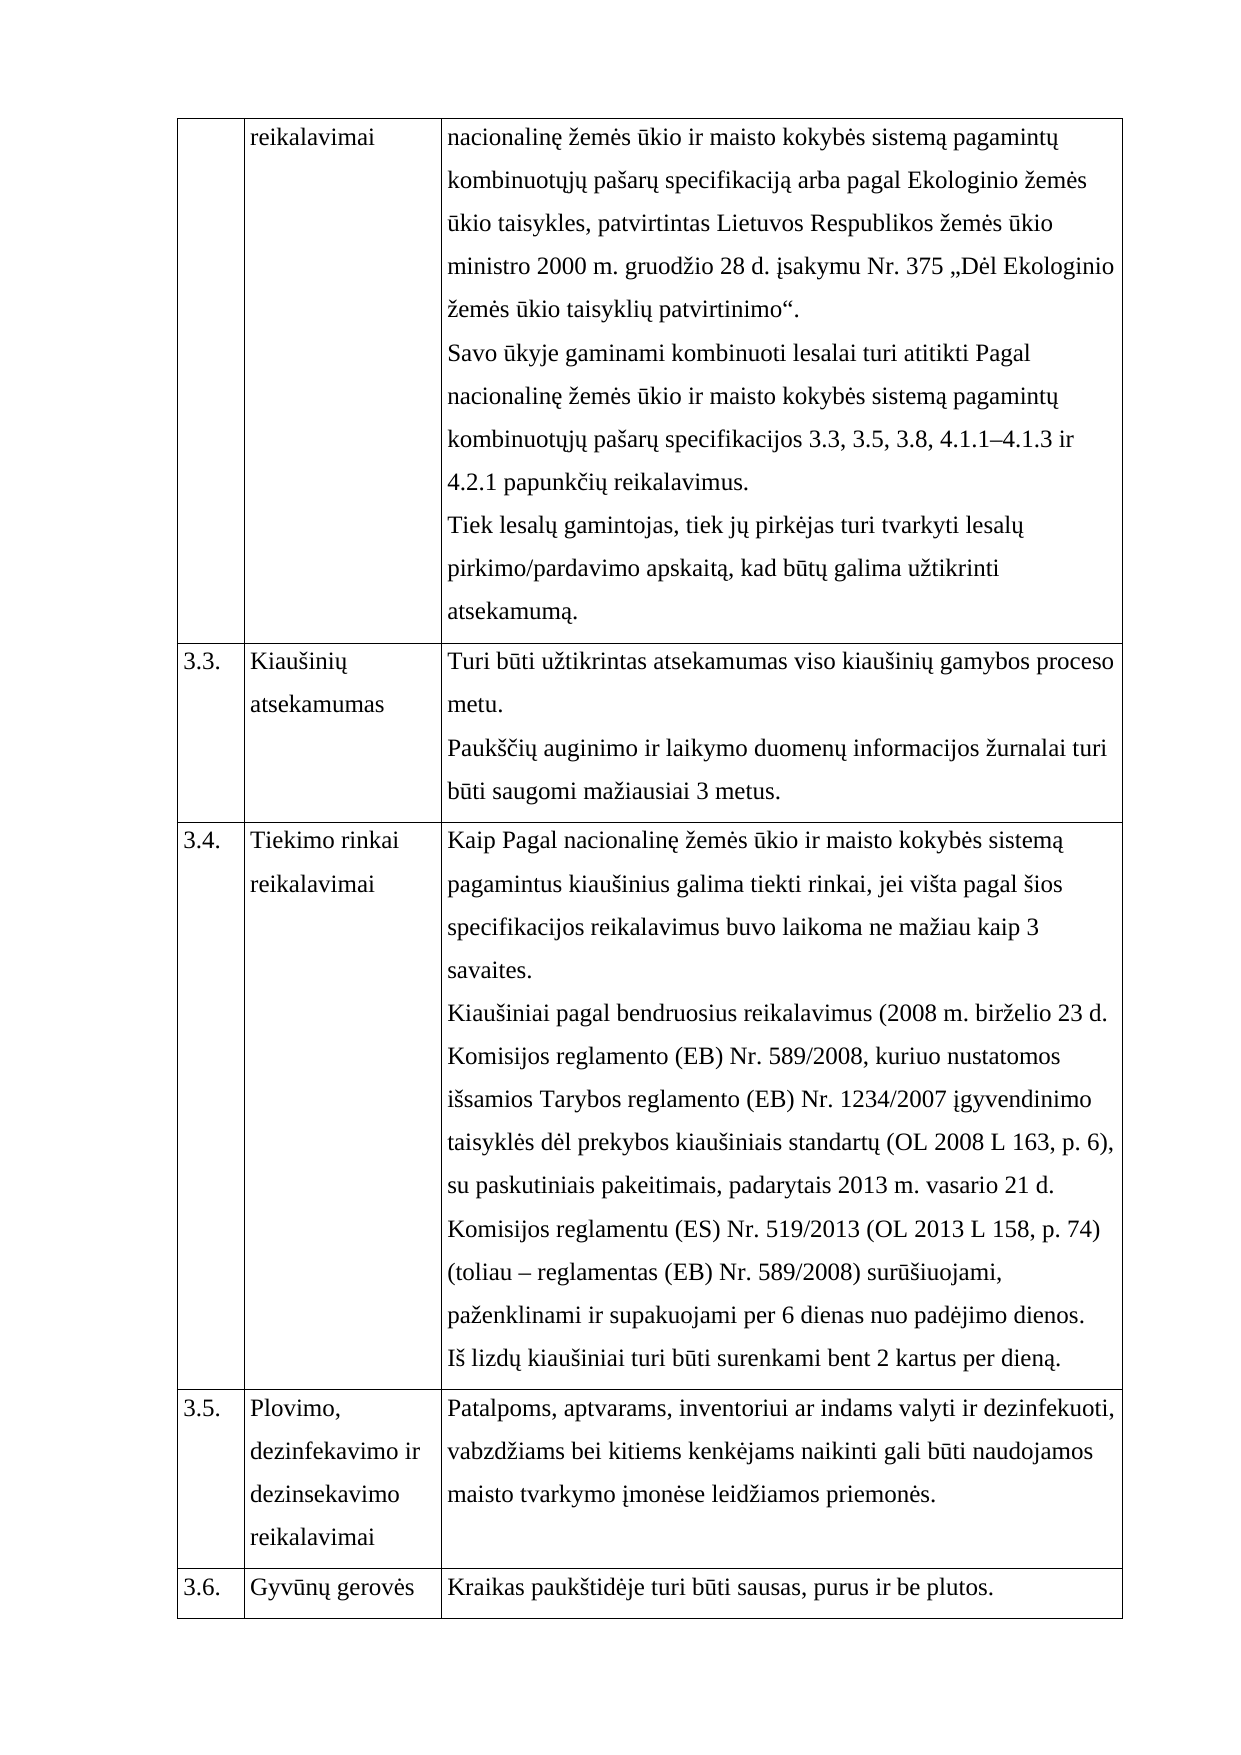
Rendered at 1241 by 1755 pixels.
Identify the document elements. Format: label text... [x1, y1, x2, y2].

table_cell 3.5. [178, 1390, 244, 1568]
table_cell Gyvūnų gerovės [245, 1569, 441, 1618]
table_cell reikalavimai [245, 119, 441, 642]
table_cell Kaip Pagal nacionalinę žemės ūkio ir maisto kokybės sistemą pagamintus kiaušinius galima tiekti rinkai, jei višta pagal šios specifikacijos reikalavimus buvo laikoma ne mažiau kaip 3 savaites. Kiaušiniai pagal bendruosius reikalavimus (2008 m. birželio 23 d. Komisijos reglamento (EB) Nr. 589/2008, kuriuo nustatomos išsamios Tarybos reglamento (EB) Nr. 1234/2007 įgyvendinimo taisyklės dėl prekybos kiaušiniais standartų (OL 2008 L 163, p. 6), su paskutiniais pakeitimais, padarytais 2013 m. vasario 21 d. Komisijos reglamentu (ES) Nr. 519/2013 (OL 2013 L 158, p. 74) (toliau – reglamentas (EB) Nr. 589/2008) surūšiuojami, paženklinami ir supakuojami per 6 dienas nuo padėjimo dienos. Iš lizdų kiaušiniai turi būti surenkami bent 2 kartus per dieną. [442, 823, 1122, 1389]
table_cell [178, 119, 244, 642]
table_cell Patalpoms, aptvarams, inventoriui ar indams valyti ir dezinfekuoti, vabzdžiams bei kitiems kenkėjams naikinti gali būti naudojamos maisto tvarkymo įmonėse leidžiamos priemonės. [442, 1390, 1122, 1568]
table_cell Kraikas paukštidėje turi būti sausas, purus ir be plutos. [442, 1569, 1122, 1618]
table_cell Turi būti užtikrintas atsekamumas viso kiaušinių gamybos proceso metu. Paukščių auginimo ir laikymo duomenų informacijos žurnalai turi būti saugomi mažiausiai 3 metus. [442, 644, 1122, 822]
table_cell Plovimo, dezinfekavimo ir dezinsekavimo reikalavimai [245, 1390, 441, 1568]
table_cell 3.4. [178, 823, 244, 1389]
table_cell 3.3. [178, 644, 244, 822]
table_cell Kiaušinių atsekamumas [245, 644, 441, 822]
table_cell Tiekimo rinkai reikalavimai [245, 823, 441, 1389]
table_cell 3.6. [178, 1569, 244, 1618]
table_cell nacionalinę žemės ūkio ir maisto kokybės sistemą pagamintų kombinuotųjų pašarų specifikaciją arba pagal Ekologinio žemės ūkio taisykles, patvirtintas Lietuvos Respublikos žemės ūkio ministro 2000 m. gruodžio 28 d. įsakymu Nr. 375 „Dėl Ekologinio žemės ūkio taisyklių patvirtinimo“. Savo ūkyje gaminami kombinuoti lesalai turi atitikti Pagal nacionalinę žemės ūkio ir maisto kokybės sistemą pagamintų kombinuotųjų pašarų specifikacijos 3.3, 3.5, 3.8, 4.1.1–4.1.3 ir 4.2.1 papunkčių reikalavimus. Tiek lesalų gamintojas, tiek jų pirkėjas turi tvarkyti lesalų pirkimo/pardavimo apskaitą, kad būtų galima užtikrinti atsekamumą. [442, 119, 1122, 642]
